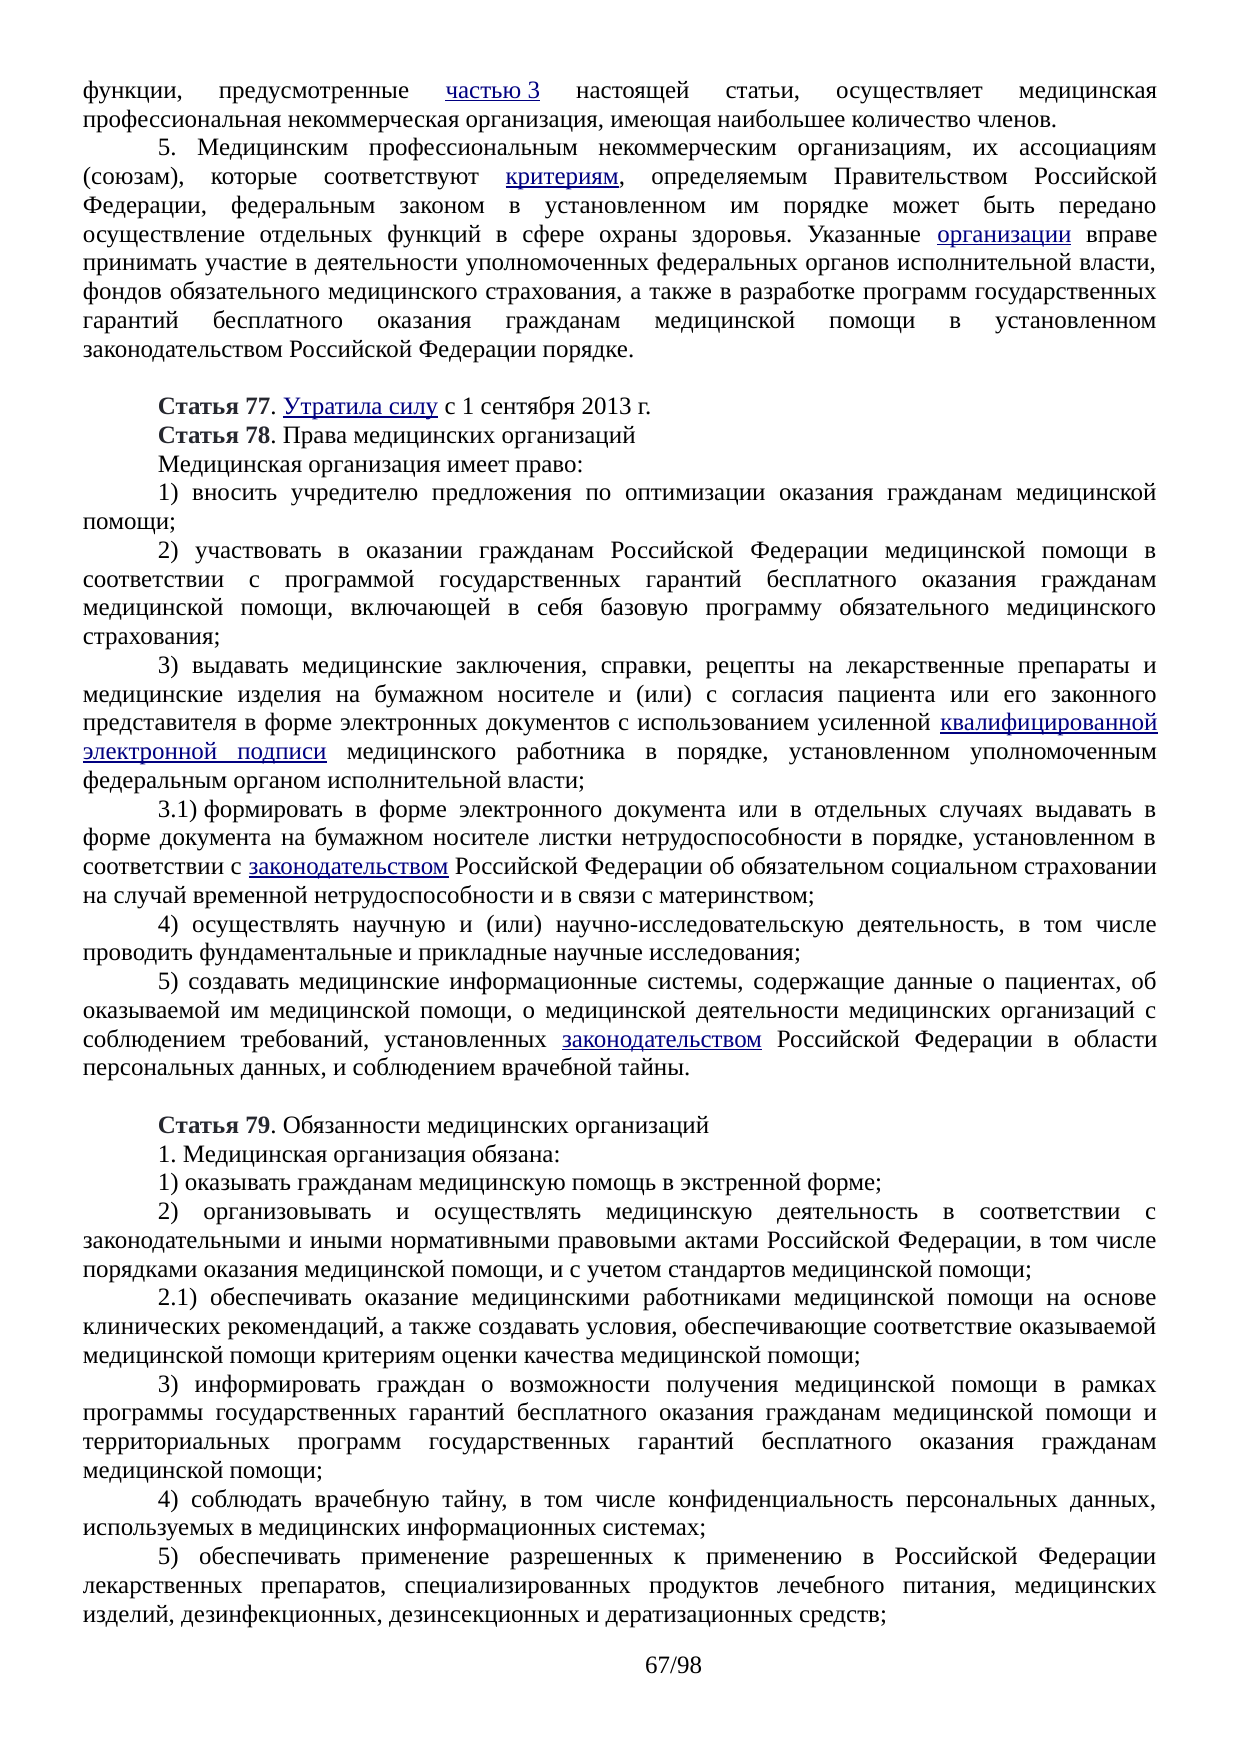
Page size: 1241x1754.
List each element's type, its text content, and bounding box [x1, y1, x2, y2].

text Медицинская организация имеет право: [83, 449, 1157, 477]
text 2) организовывать и осуществлять медицинскую деятельность в соответствии с законодательными и иными нормативными правовыми актами Российской Федерации, в том числе порядками оказания медицинской помощи, и с учетом стандартов медицинской помощи; [83, 1196, 1157, 1282]
text 1) вносить учредителю предложения по оптимизации оказания гражданам медицинской помощи; [83, 477, 1157, 535]
text 1) оказывать гражданам медицинскую помощь в экстренной форме; [83, 1167, 1157, 1196]
text 3) выдавать медицинские заключения, справки, рецепты на лекарственные препараты и медицинские изделия на бумажном носителе и (или) с согласия пациента или его законного представителя в форме электронных документов с использованием усиленной квалифицированной электронной подписи медицинского работника в порядке, установленном уполномоченным федеральным органом исполнительной власти; [83, 650, 1157, 794]
text Статья 77. Утратила силу с 1 сентября 2013 г. [158, 391, 1157, 420]
text 2.1) обеспечивать оказание медицинскими работниками медицинской помощи на основе клинических рекомендаций, а также создавать условия, обеспечивающие соответствие оказываемой медицинской помощи критериям оценки качества медицинской помощи; [83, 1282, 1157, 1369]
text 2) участвовать в оказании гражданам Российской Федерации медицинской помощи в соответствии с программой государственных гарантий бесплатного оказания гражданам медицинской помощи, включающей в себя базовую программу обязательного медицинского страхования; [83, 535, 1157, 650]
text Статья 78. Права медицинских организаций [158, 420, 1157, 449]
text 5) создавать медицинские информационные системы, содержащие данные о пациентах, об оказываемой им медицинской помощи, о медицинской деятельности медицинских организаций с соблюдением требований, установленных законодательством Российской Федерации в области персональных данных, и соблюдением врачебной тайны. [83, 966, 1157, 1081]
text 3) информировать граждан о возможности получения медицинской помощи в рамках программы государственных гарантий бесплатного оказания гражданам медицинской помощи и территориальных программ государственных гарантий бесплатного оказания гражданам медицинской помощи; [83, 1369, 1157, 1484]
text функции, предусмотренные частью 3 настоящей статьи, осуществляет медицинская профессиональная некоммерческая организация, имеющая наибольшее количество членов. [83, 75, 1157, 132]
text 3.1) формировать в форме электронного документа или в отдельных случаях выдавать в форме документа на бумажном носителе листки нетрудоспособности в порядке, установленном в соответствии с законодательством Российской Федерации об обязательном социальном страховании на случай временной нетрудоспособности и в связи с материнством; [83, 794, 1157, 909]
text 5) обеспечивать применение разрешенных к применению в Российской Федерации лекарственных препаратов, специализированных продуктов лечебного питания, медицинских изделий, дезинфекционных, дезинсекционных и дератизационных средств; [83, 1541, 1157, 1627]
text Статья 79. Обязанности медицинских организаций [158, 1110, 1157, 1139]
text 1. Медицинская организация обязана: [83, 1139, 1157, 1167]
text 5. Медицинским профессиональным некоммерческим организациям, их ассоциациям (союзам), которые соответствуют критериям, определяемым Правительством Российской Федерации, федеральным законом в установленном им порядке может быть передано осуществление отдельных функций в сфере охраны здоровья. Указанные организации вправе принимать участие в деятельности уполномоченных федеральных органов исполнительной власти, фондов обязательного медицинского страхования, а также в разработке программ государственных гарантий бесплатного оказания гражданам медицинской помощи в установленном законодательством Российской Федерации порядке. [83, 132, 1157, 362]
text 4) осуществлять научную и (или) научно-исследовательскую деятельность, в том числе проводить фундаментальные и прикладные научные исследования; [83, 909, 1157, 966]
text 4) соблюдать врачебную тайну, в том числе конфиденциальность персональных данных, используемых в медицинских информационных системах; [83, 1484, 1157, 1541]
